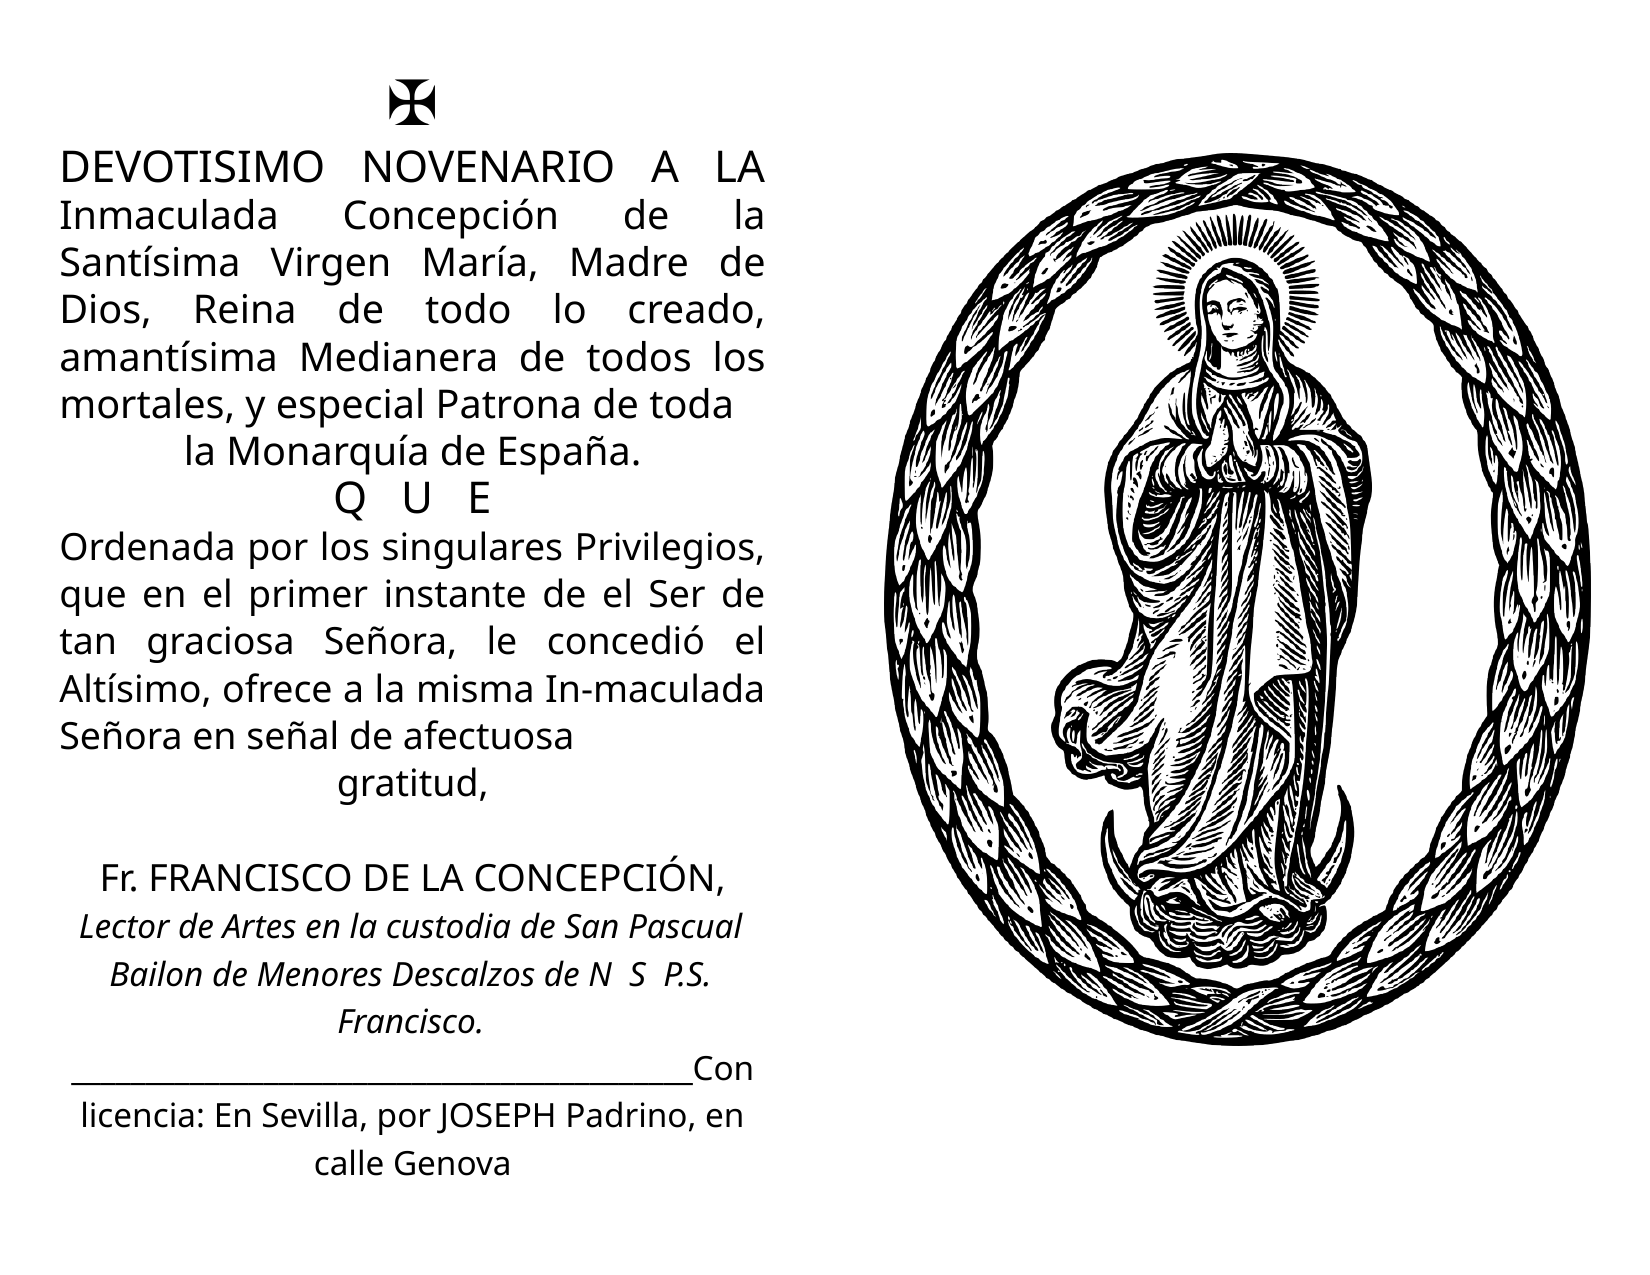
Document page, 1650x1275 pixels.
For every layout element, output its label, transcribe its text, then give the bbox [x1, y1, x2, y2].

text Ordenada por los singulares Privilegios, que en el primer instante de el Ser de tan graciosa Señora, le concedió el Altísimo, ofrece a la misma In-maculada Señora en señal de afectuosa [59, 522, 766, 759]
picture [884, 153, 1591, 1046]
text Fr. FRANCISCO DE LA CONCEPCIÓN, [59, 853, 766, 901]
text DEVOTISIMO NOVENARIO A LA Inmaculada Concepción de la Santísima Virgen María, Madre de Dios, Reina de todo lo creado, amantísima Medianera de todos los mortales, y especial Patrona de toda [59, 144, 766, 428]
text __________________________________________Con licencia: En Sevilla, por JOSEPH Padrino, en calle Genova [59, 1043, 766, 1184]
text gratitud, [59, 759, 766, 806]
text Lector de Artes en la custodia de San Pascual Bailon de Menores Descalzos de N S P.S. Francisco. [59, 901, 766, 1043]
text la Monarquía de España. [59, 428, 766, 475]
text Q U E [59, 475, 766, 522]
text ✠ [59, 59, 766, 144]
